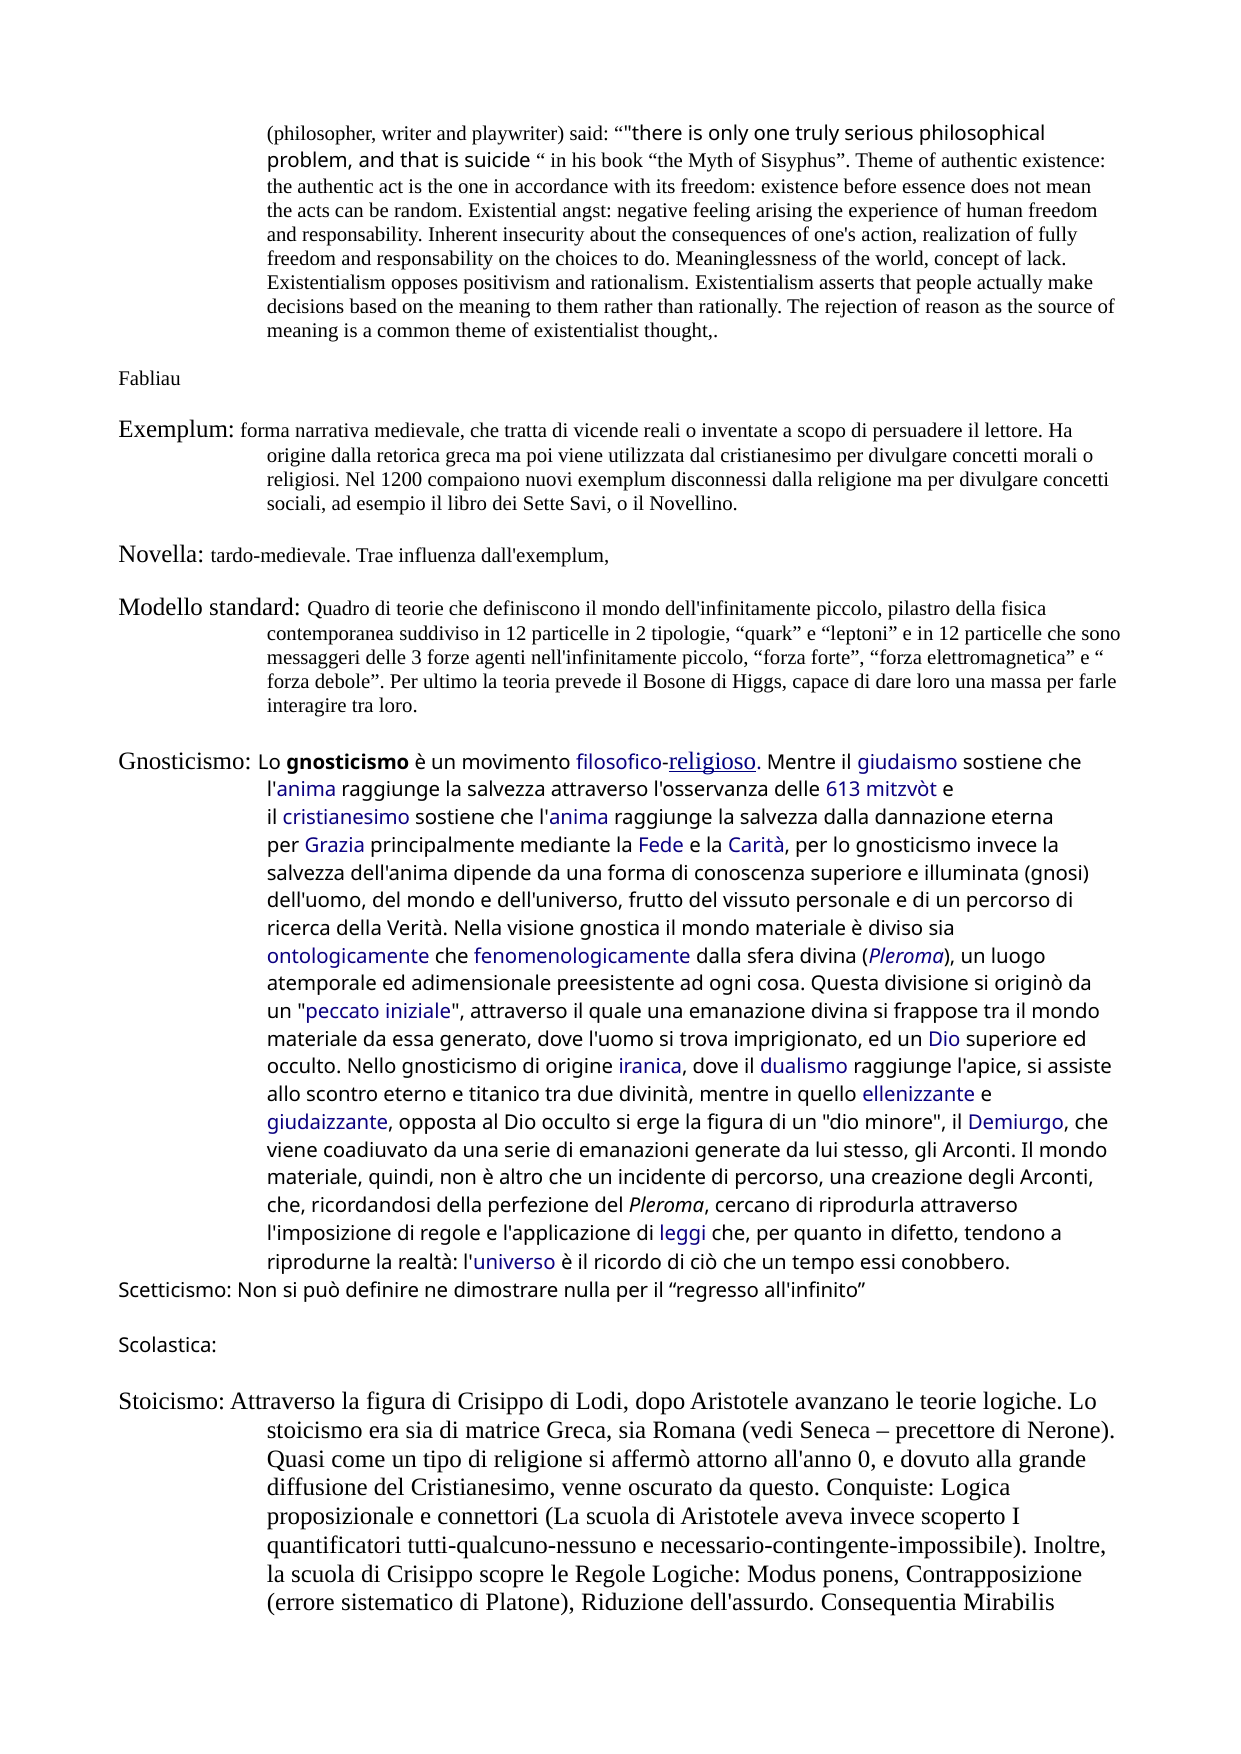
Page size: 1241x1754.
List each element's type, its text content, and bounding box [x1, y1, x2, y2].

text (philosopher, writer and playwriter) said: “"there is only one truly serious philosophical problem, and that is suicide “ in his book “the Myth of Sisyphus”. Theme of authentic existence: the authentic act is the one in accordance with its freedom: existence before essence does not mean the acts can be random. Existential angst: negative feeling arising the experience of human freedom and responsability. Inherent insecurity about the consequences of one's action, realization of fully freedom and responsability on the choices to do. Meaninglessness of the world, concept of lack. Existentialism opposes positivism and rationalism. Existentialism asserts that people actually make decisions based on the meaning to them rather than rationally. The rejection of reason as the source of meaning is a common theme of existentialist thought,. [118, 118, 1122, 342]
text Scolastica: [118, 1331, 1122, 1358]
text Exemplum: forma narrativa medievale, che tratta di vicende reali o inventate a scopo di persuadere il lettore. Ha origine dalla retorica greca ma poi viene utilizzata dal cristianesimo per divulgare concetti morali o religiosi. Nel 1200 compaiono nuovi exemplum disconnessi dalla religione ma per divulgare concetti sociali, ad esempio il libro dei Sette Savi, o il Novellino. [118, 414, 1122, 515]
text Stoicismo: Attraverso la figura di Crisippo di Lodi, dopo Aristotele avanzano le teorie logiche. Lo stoicismo era sia di matrice Greca, sia Romana (vedi Seneca – precettore di Nerone). Quasi come un tipo di religione si affermò attorno all'anno 0, e dovuto alla grande diffusione del Cristianesimo, venne oscurato da questo. Conquiste: Logica proposizionale e connettori (La scuola di Aristotele aveva invece scoperto I quantificatori tutti-qualcuno-nessuno e necessario-contingente-impossibile). Inoltre, la scuola di Crisippo scopre le Regole Logiche: Modus ponens, Contrapposizione (errore sistematico di Platone), Riduzione dell'assurdo. Consequentia Mirabilis [118, 1386, 1122, 1616]
text Novella: tardo-medievale. Trae influenza dall'exemplum, [118, 539, 1122, 568]
text Scetticismo: Non si può definire ne dimostrare nulla per il “regresso all'infinito” [118, 1275, 1122, 1303]
text Fabliau [118, 366, 1122, 390]
text Gnosticismo: Lo gnosticismo è un movimento filosofico-religioso. Mentre il giudaismo sostiene che l'anima raggiunge la salvezza attraverso l'osservanza delle 613 mitzvòt e il cristianesimo sostiene che l'anima raggiunge la salvezza dalla dannazione eterna per Grazia principalmente mediante la Fede e la Carità, per lo gnosticismo invece la salvezza dell'anima dipende da una forma di conoscenza superiore e illuminata (gnosi) dell'uomo, del mondo e dell'universo, frutto del vissuto personale e di un percorso di ricerca della Verità. Nella visione gnostica il mondo materiale è diviso sia ontologicamente che fenomenologicamente dalla sfera divina (Pleroma), un luogo atemporale ed adimensionale preesistente ad ogni cosa. Questa divisione si originò da un "peccato iniziale", attraverso il quale una emanazione divina si frappose tra il mondo materiale da essa generato, dove l'uomo si trova imprigionato, ed un Dio superiore ed occulto. Nello gnosticismo di origine iranica, dove il dualismo raggiunge l'apice, si assiste allo scontro eterno e titanico tra due divinità, mentre in quello ellenizzante e giudaizzante, opposta al Dio occulto si erge la figura di un "dio minore", il Demiurgo, che viene coadiuvato da una serie di emanazioni generate da lui stesso, gli Arconti. Il mondo materiale, quindi, non è altro che un incidente di percorso, una creazione degli Arconti, che, ricordandosi della perfezione del Pleroma, cercano di riprodurla attraverso l'imposizione di regole e l'applicazione di leggi che, per quanto in difetto, tendono a riprodurne la realtà: l'universo è il ricordo di ciò che un tempo essi conobbero. [118, 746, 1122, 1275]
text Modello standard: Quadro di teorie che definiscono il mondo dell'infinitamente piccolo, pilastro della fisica contemporanea suddiviso in 12 particelle in 2 tipologie, “quark” e “leptoni” e in 12 particelle che sono messaggeri delle 3 forze agenti nell'infinitamente piccolo, “forza forte”, “forza elettromagnetica” e “ forza debole”. Per ultimo la teoria prevede il Bosone di Higgs, capace di dare loro una massa per farle interagire tra loro. [118, 592, 1122, 717]
